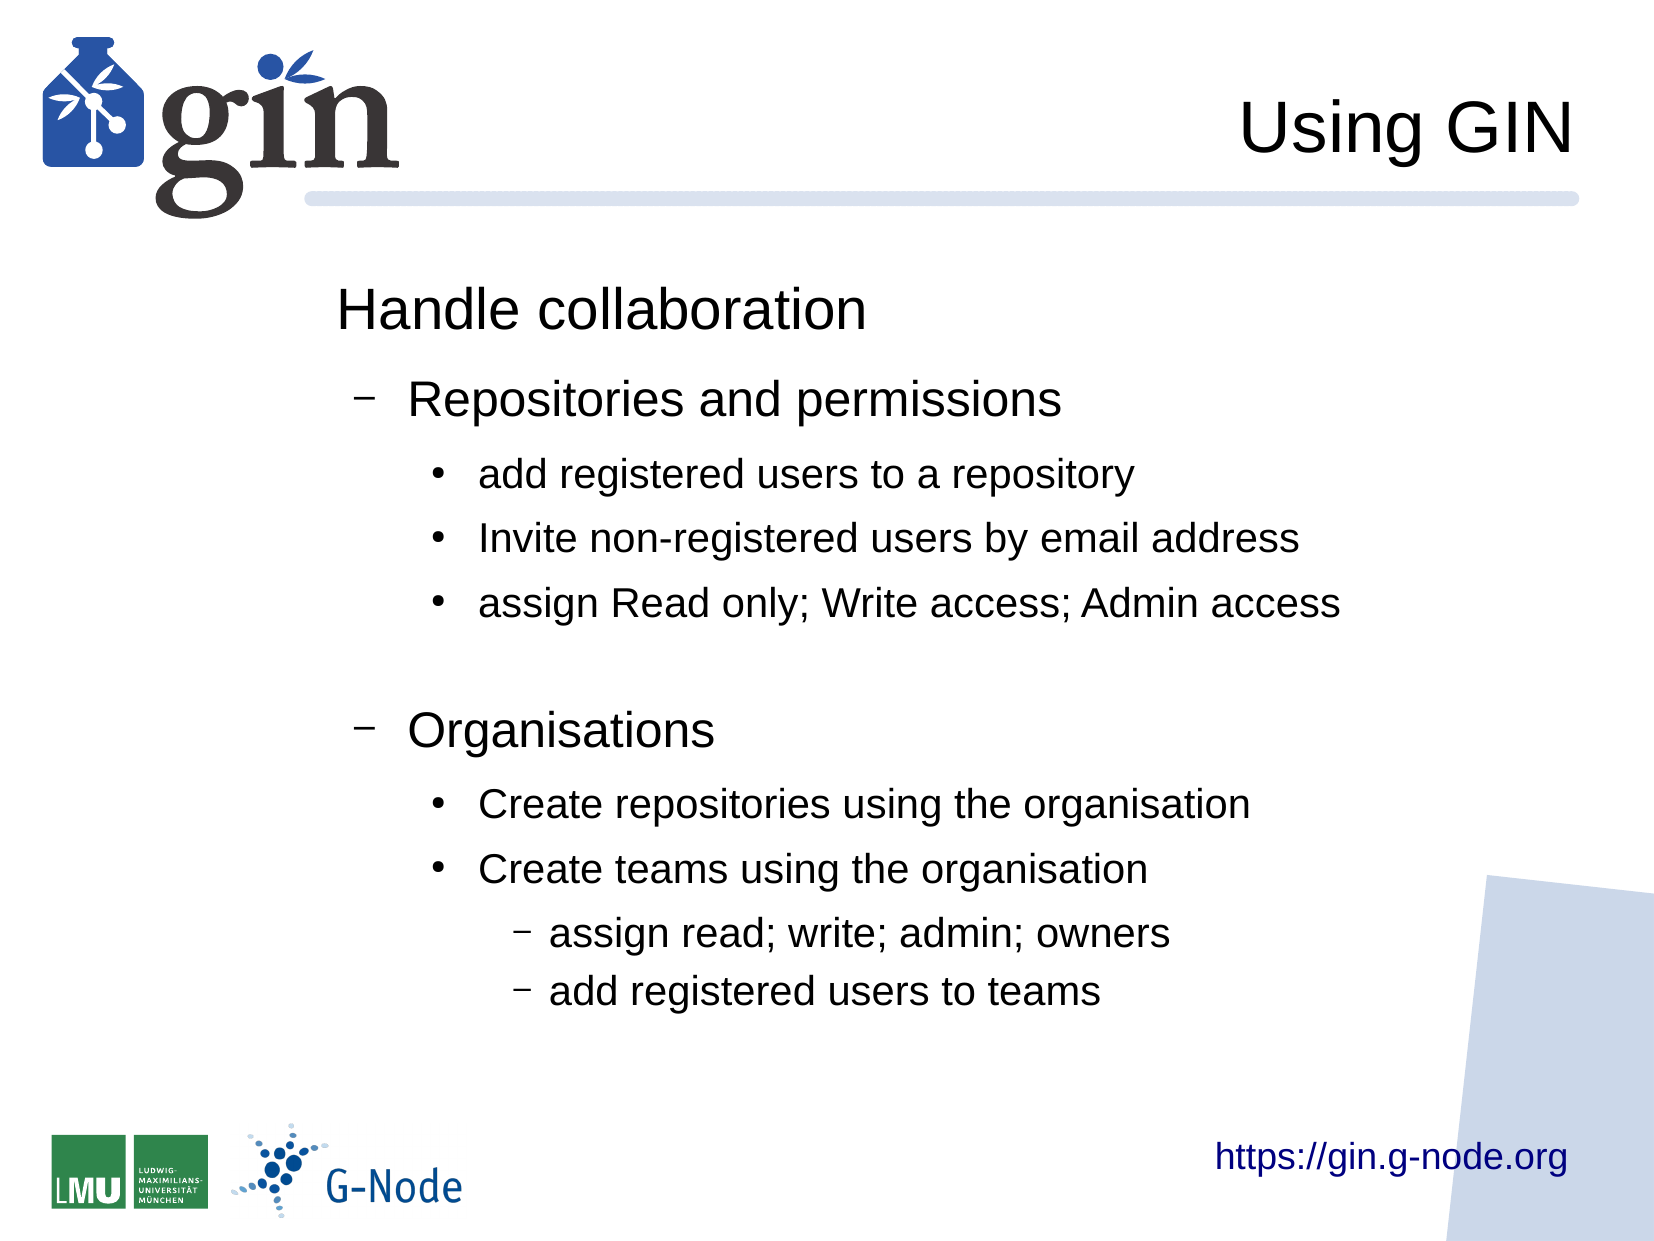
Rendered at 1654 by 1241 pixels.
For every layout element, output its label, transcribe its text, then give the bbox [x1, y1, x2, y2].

text_box Using GIN [87, 30, 1576, 226]
text_box https://gin.g-node.org [1200, 1128, 1625, 1186]
list Handle collaboration Repositories and permissions add registered users to a repository Invite non-registered users by email address assign Read only; Write access; Admin access Organisations Create repositories using the organisation Create teams using the organisation assign read; write; admin; owners add registered users to teams [265, 277, 1409, 792]
picture [230, 1123, 467, 1219]
picture [33, 30, 409, 224]
